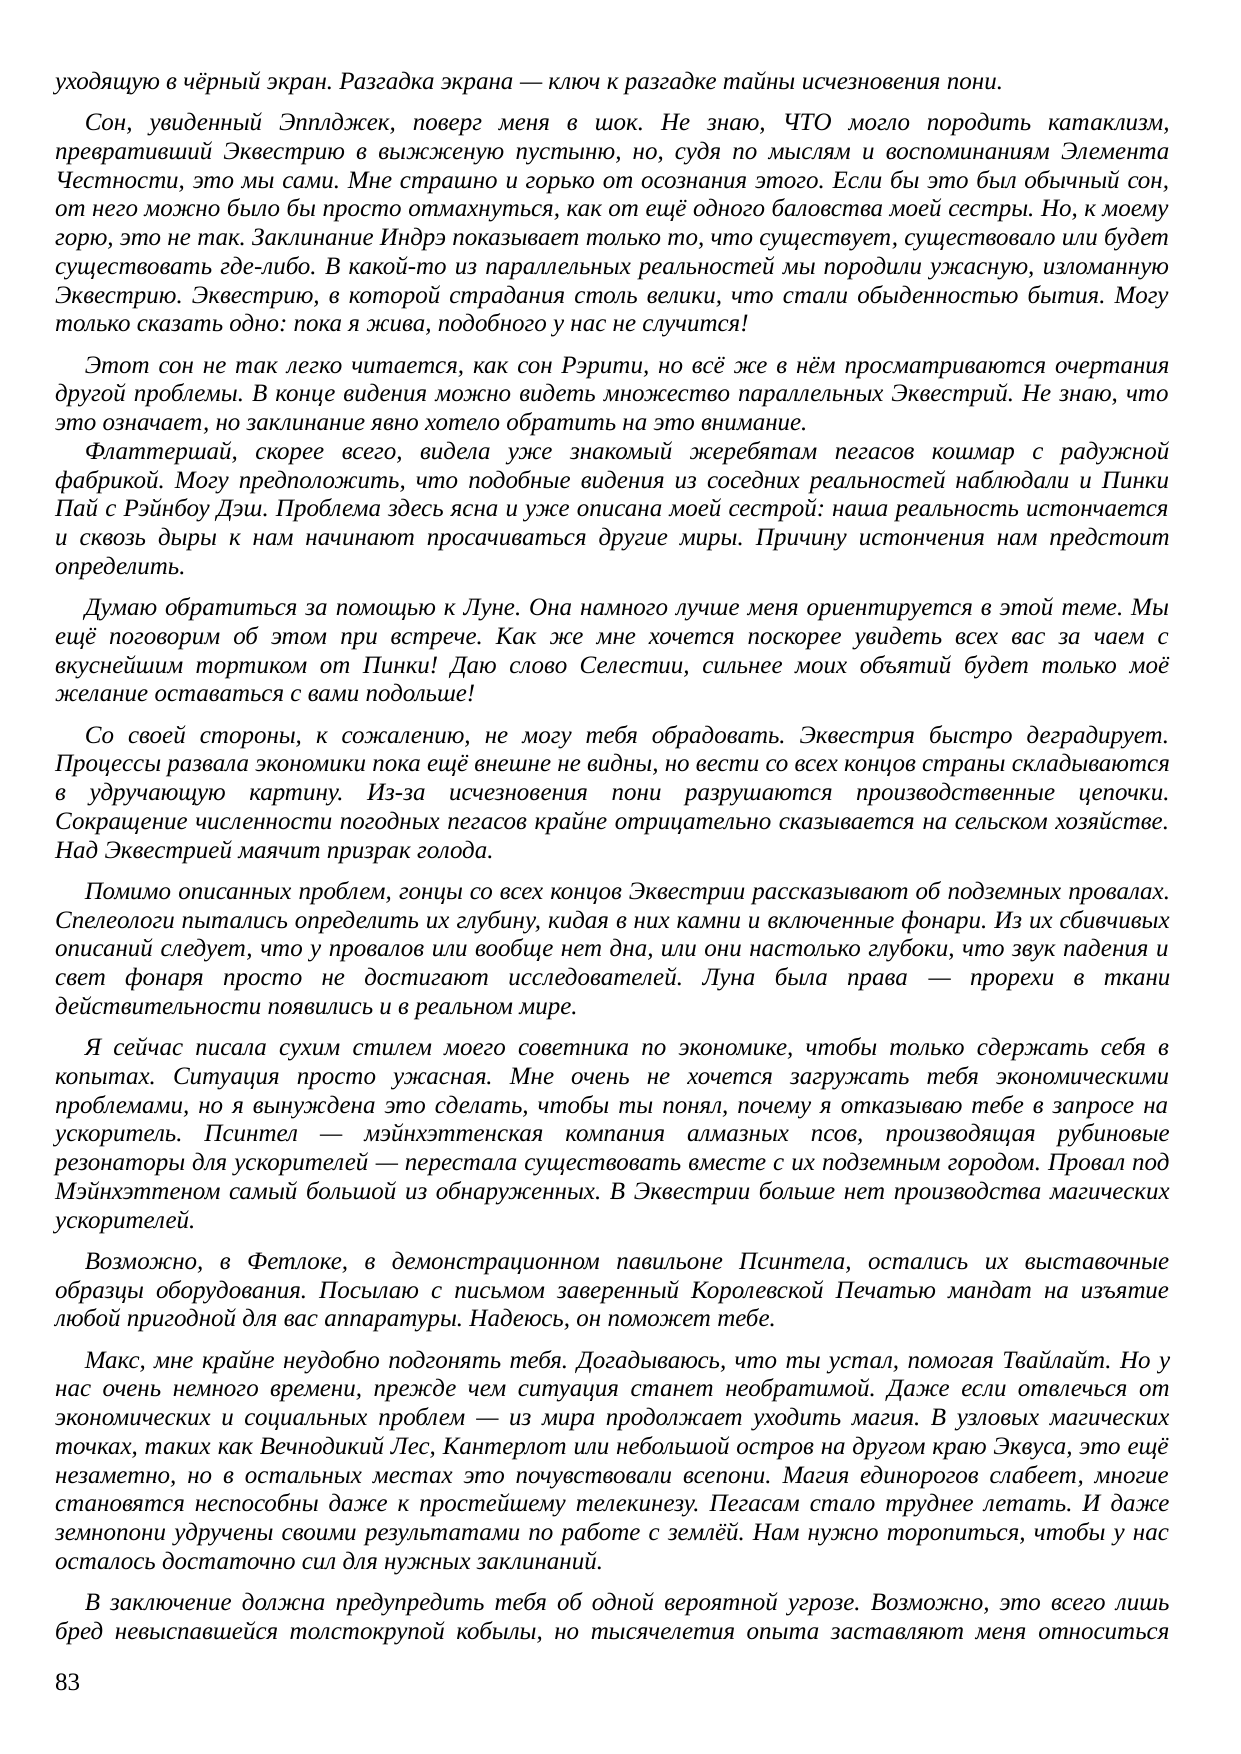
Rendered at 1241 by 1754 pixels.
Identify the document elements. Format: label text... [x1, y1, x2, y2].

text Со своей стороны, к сожалению, не могу тебя обрадовать. Эквестрия быстро деградирует. Процессы развала экономики пока ещё внешне не видны, но вести со всех концов страны складываются в удручающую картину. Из-за исчезновения пони разрушаются производственные цепочки. Сокращение численности погодных пегасов крайне отрицательно сказывается на сельском хозяйстве. Над Эквестрией маячит призрак голода. [55, 720, 1173, 863]
text В заключение должна предупредить тебя об одной вероятной угрозе. Возможно, это всего лишь бред невыспавшейся толстокрупой кобылы, но тысячелетия опыта заставляют меня относиться [55, 1587, 1173, 1645]
text Макс, мне крайне неудобно подгонять тебя. Догадываюсь, что ты устал, помогая Твайлайт. Но у нас очень немного времени, прежде чем ситуация станет необратимой. Даже если отвлечься от экономических и социальных проблем — из мира продолжает уходить магия. В узловых магических точках, таких как Вечнодикий Лес, Кантерлот или небольшой остров на другом краю Эквуса, это ещё незаметно, но в остальных местах это почувствовали всепони. Магия единорогов слабеет, многие становятся неспособны даже к простейшему телекинезу. Пегасам стало труднее летать. И даже земнопони удручены своими результатами по работе с землёй. Нам нужно торопиться, чтобы у нас осталось достаточно сил для нужных заклинаний. [55, 1345, 1173, 1575]
text уходящую в чёрный экран. Разгадка экрана — ключ к разгадке тайны исчезновения пони. [55, 66, 1173, 95]
text Этот сон не так легко читается, как сон Рэрити, но всё же в нём просматриваются очертания другой проблемы. В конце видения можно видеть множество параллельных Эквестрий. Не знаю, что это означает, но заклинание явно хотело обратить на это внимание. [55, 350, 1173, 436]
text Cон, увиденный Эпплджек, поверг меня в шок. Не знаю, ЧТО могло породить катаклизм, превративший Эквестрию в выжженую пустыню, но, судя по мыслям и воспоминаниям Элемента Честности, это мы сами. Мне страшно и горько от осознания этого. Если бы это был обычный сон, от него можно было бы просто отмахнуться, как от ещё одного баловства моей сестры. Но, к моему горю, это не так. Заклинание Индрэ показывает только то, что существует, существовало или будет существовать где-либо. В какой-то из параллельных реальностей мы породили ужасную, изломанную Эквестрию. Эквестрию, в которой страдания столь велики, что стали обыденностью бытия. Могу только сказать одно: пока я жива, подобного у нас не случится! [55, 107, 1173, 337]
text Флаттершай, скорее всего, видела уже знакомый жеребятам пегасов кошмар с радужной фабрикой. Могу предположить, что подобные видения из соседних реальностей наблюдали и Пинки Пай с Рэйнбоу Дэш. Проблема здесь ясна и уже описана моей сестрой: наша реальность истончается и сквозь дыры к нам начинают просачиваться другие миры. Причину истончения нам предстоит определить. [55, 436, 1173, 580]
text Я сейчас писала сухим стилем моего советника по экономике, чтобы только сдержать себя в копытах. Ситуация просто ужасная. Мне очень не хочется загружать тебя экономическими проблемами, но я вынуждена это сделать, чтобы ты понял, почему я отказываю тебе в запросе на ускоритель. Псинтел — мэйнхэттенская компания алмазных псов, производящая рубиновые резонаторы для ускорителей — перестала существовать вместе с их подземным городом. Провал под Мэйнхэттеном самый большой из обнаруженных. В Эквестрии больше нет производства магических ускорителей. [55, 1032, 1173, 1233]
text Думаю обратиться за помощью к Луне. Она намного лучше меня ориентируется в этой теме. Мы ещё поговорим об этом при встрече. Как же мне хочется поскорее увидеть всех вас за чаем с вкуснейшим тортиком от Пинки! Даю слово Селестии, сильнее моих объятий будет только моё желание оставаться с вами подольше! [55, 592, 1173, 707]
text Помимо описанных проблем, гонцы со всех концов Эквестрии рассказывают об подземных провалах. Спелеологи пытались определить их глубину, кидая в них камни и включенные фонари. Из их сбивчивых описаний следует, что у провалов или вообще нет дна, или они настолько глубоки, что звук падения и свет фонаря просто не достигают исследователей. Луна была права — прорехи в ткани действительности появились и в реальном мире. [55, 876, 1173, 1020]
text Возможно, в Фетлоке, в демонстрационном павильоне Псинтела, остались их выставочные образцы оборудования. Посылаю с письмом заверенный Королевской Печатью мандат на изъятие любой пригодной для вас аппаратуры. Надеюсь, он поможет тебе. [55, 1246, 1173, 1332]
